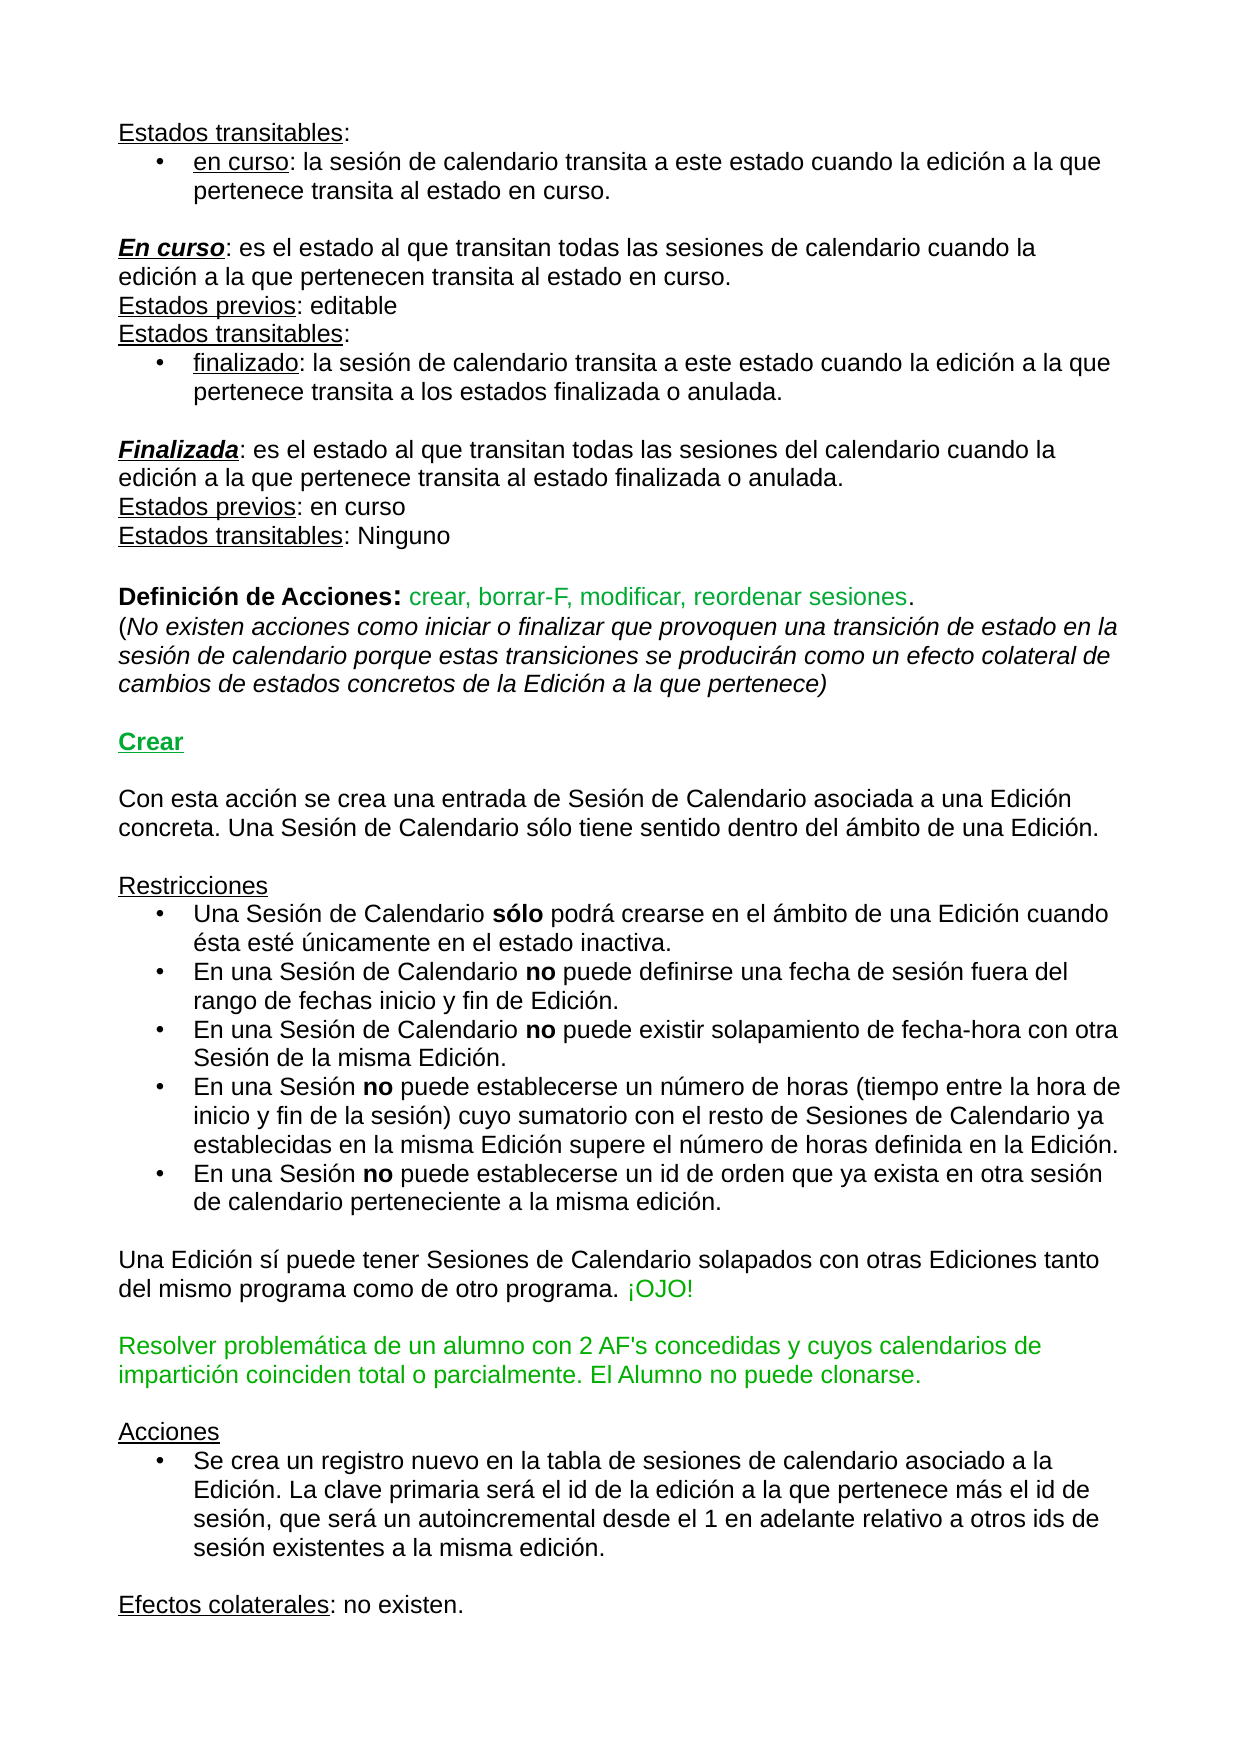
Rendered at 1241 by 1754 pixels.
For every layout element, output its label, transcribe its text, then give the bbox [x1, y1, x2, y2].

list En una Sesión de Calendario no puede existir solapamiento de fecha-hora con otra Sesión de la misma Edición. [156, 1014, 1122, 1072]
text Crear [118, 727, 1122, 756]
text Definición de Acciones: crear, borrar-F, modificar, reordenar sesiones. [118, 578, 1122, 612]
text Finalizada: es el estado al que transitan todas las sesiones del calendario cuando la edición a la que pertenece transita al estado finalizada o anulada. [118, 434, 1122, 492]
text Resolver problemática de un alumno con 2 AF's concedidas y cuyos calendarios de impartición coinciden total o parcialmente. El Alumno no puede clonarse. [118, 1331, 1122, 1389]
text Restricciones [118, 871, 1122, 899]
list Se crea un registro nuevo en la tabla de sesiones de calendario asociado a la Edición. La clave primaria será el id de la edición a la que pertenece más el id de sesión, que será un autoincremental desde el 1 en adelante relativo a otros ids de sesión existentes a la misma edición. [156, 1446, 1122, 1561]
text (No existen acciones como iniciar o finalizar que provoquen una transición de estado en la sesión de calendario porque estas transiciones se producirán como un efecto colateral de cambios de estados concretos de la Edición a la que pertenece) [118, 612, 1122, 698]
list Una Sesión de Calendario sólo podrá crearse en el ámbito de una Edición cuando ésta esté únicamente en el estado inactiva. [156, 899, 1122, 957]
text Acciones [118, 1417, 1122, 1446]
text En curso: es el estado al que transitan todas las sesiones de calendario cuando la edición a la que pertenecen transita al estado en curso. [118, 233, 1122, 291]
text Estados transitables: [118, 319, 1122, 348]
list en curso: la sesión de calendario transita a este estado cuando la edición a la que pertenece transita al estado en curso. [156, 147, 1122, 204]
text Estados transitables: [118, 118, 1122, 147]
text Estados previos: en curso [118, 492, 1122, 521]
list En una Sesión no puede establecerse un número de horas (tiempo entre la hora de inicio y fin de la sesión) cuyo sumatorio con el resto de Sesiones de Calendario ya establecidas en la misma Edición supere el número de horas definida en la Edición. [156, 1072, 1122, 1158]
text Efectos colaterales: no existen. [118, 1590, 1122, 1619]
list finalizado: la sesión de calendario transita a este estado cuando la edición a la que pertenece transita a los estados finalizada o anulada. [156, 348, 1122, 406]
text Con esta acción se crea una entrada de Sesión de Calendario asociada a una Edición concreta. Una Sesión de Calendario sólo tiene sentido dentro del ámbito de una Edición. [118, 784, 1122, 842]
text Estados previos: editable [118, 291, 1122, 319]
text Estados transitables: Ninguno [118, 521, 1122, 549]
list En una Sesión no puede establecerse un id de orden que ya exista en otra sesión de calendario perteneciente a la misma edición. [156, 1158, 1122, 1216]
list En una Sesión de Calendario no puede definirse una fecha de sesión fuera del rango de fechas inicio y fin de Edición. [156, 957, 1122, 1014]
text Una Edición sí puede tener Sesiones de Calendario solapados con otras Ediciones tanto del mismo programa como de otro programa. ¡OJO! [118, 1245, 1122, 1302]
